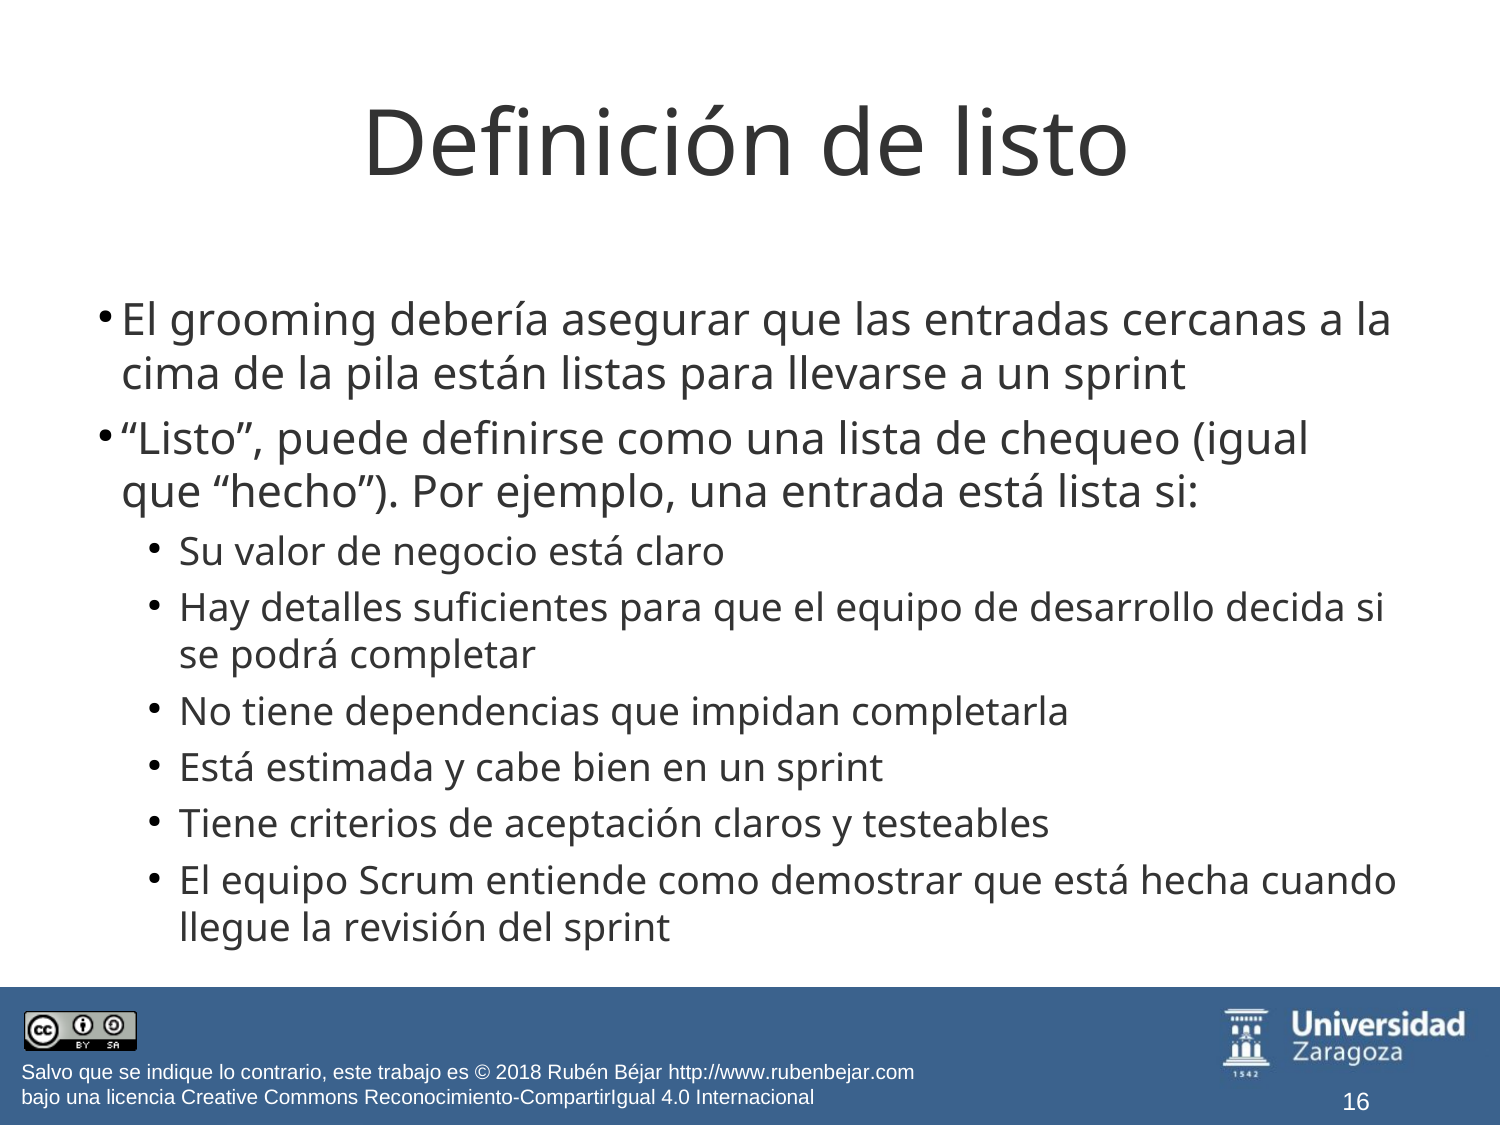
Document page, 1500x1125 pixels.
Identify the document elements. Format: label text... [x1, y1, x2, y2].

title Definición de listo [74, 21, 1420, 257]
list El grooming debería asegurar que las entradas cercanas a la cima de la pila están listas para llevarse a un sprint “Listo”, puede definirse como una lista de chequeo (igual que “hecho”). Por ejemplo, una entrada está lista si: Su valor de negocio está claro Hay detalles suficientes para que el equipo de desarrollo decida si se podrá completar No tiene dependencias que impidan completarla Está estimada y cabe bien en un sprint Tiene criterios de aceptación claros y testeables El equipo Scrum entiende como demostrar que está hecha cuando llegue la revisión del sprint [82, 283, 1418, 957]
picture [0, 987, 1500, 1125]
